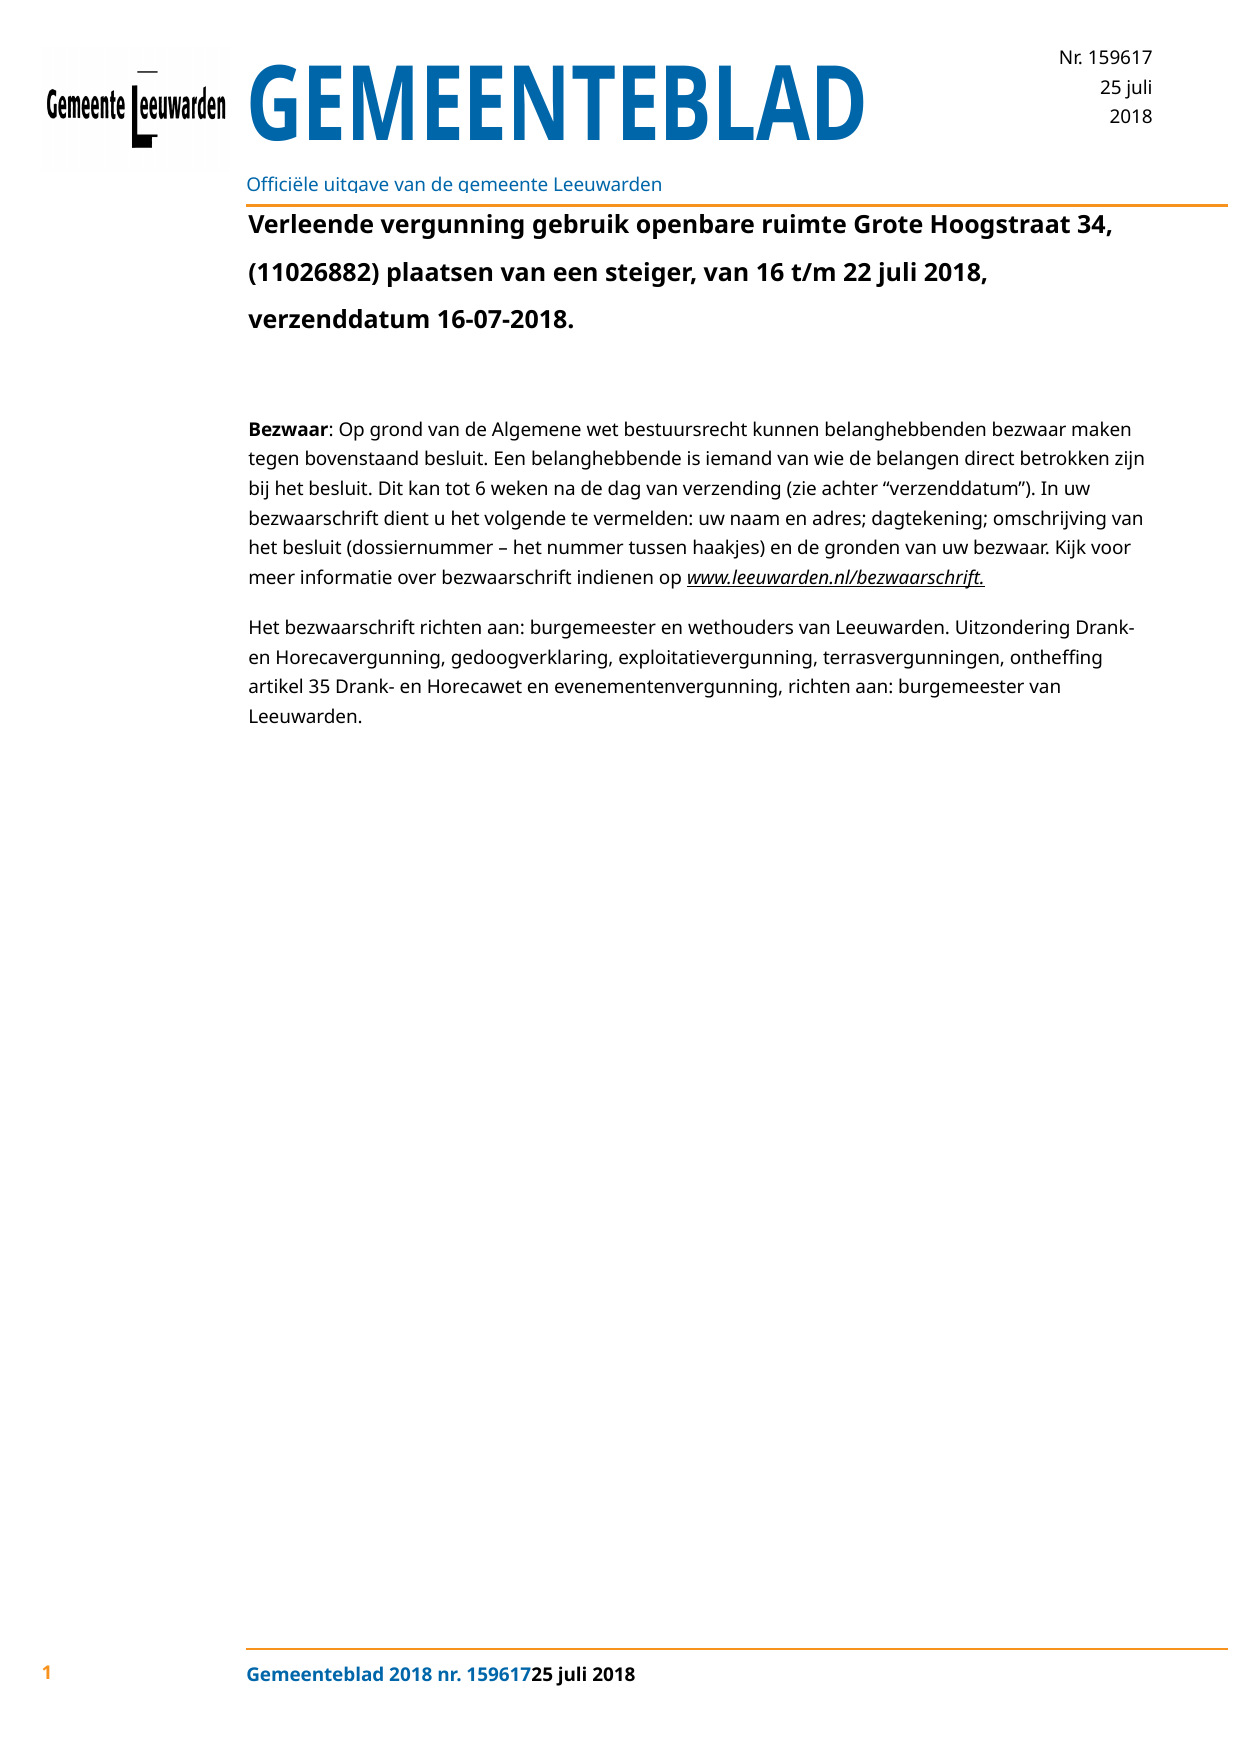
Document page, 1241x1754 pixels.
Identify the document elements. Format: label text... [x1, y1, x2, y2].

text Verleende vergunning gebruik openbare ruimte Grote Hoogstraat 34, (11026882) plaatsen van een steiger, van 16 t/m 22 juli 2018, verzenddatum 16-07-2018. [248, 207, 1152, 336]
text Het bezwaarschrift richten aan: burgemeester en wethouders van Leeuwarden. Uitzondering Drank- en Horecavergunning, gedoogverklaring, exploitatievergunning, terrasvergunningen, ontheffing artikel 35 Drank- en Horecawet en evenementenvergunning, richten aan: burgemeester van Leeuwarden. [248, 614, 1152, 729]
text Bezwaar: Op grond van de Algemene wet bestuursrecht kunnen belanghebbenden bezwaar maken tegen bovenstaand besluit. Een belanghebbende is iemand van wie de belangen direct betrokken zijn bij het besluit. Dit kan tot 6 weken na de dag van verzending (zie achter “verzenddatum”). In uw bezwaarschrift dient u het volgende te vermelden: uw naam en adres; dagtekening; omschrijving van het besluit (dossiernummer – het nummer tussen haakjes) en de gronden van uw bezwaar. Kijk voor meer informatie over bezwaarschrift indienen op www.leeuwarden.nl/bezwaarschrift. [248, 416, 1152, 589]
picture [41, 47, 231, 172]
